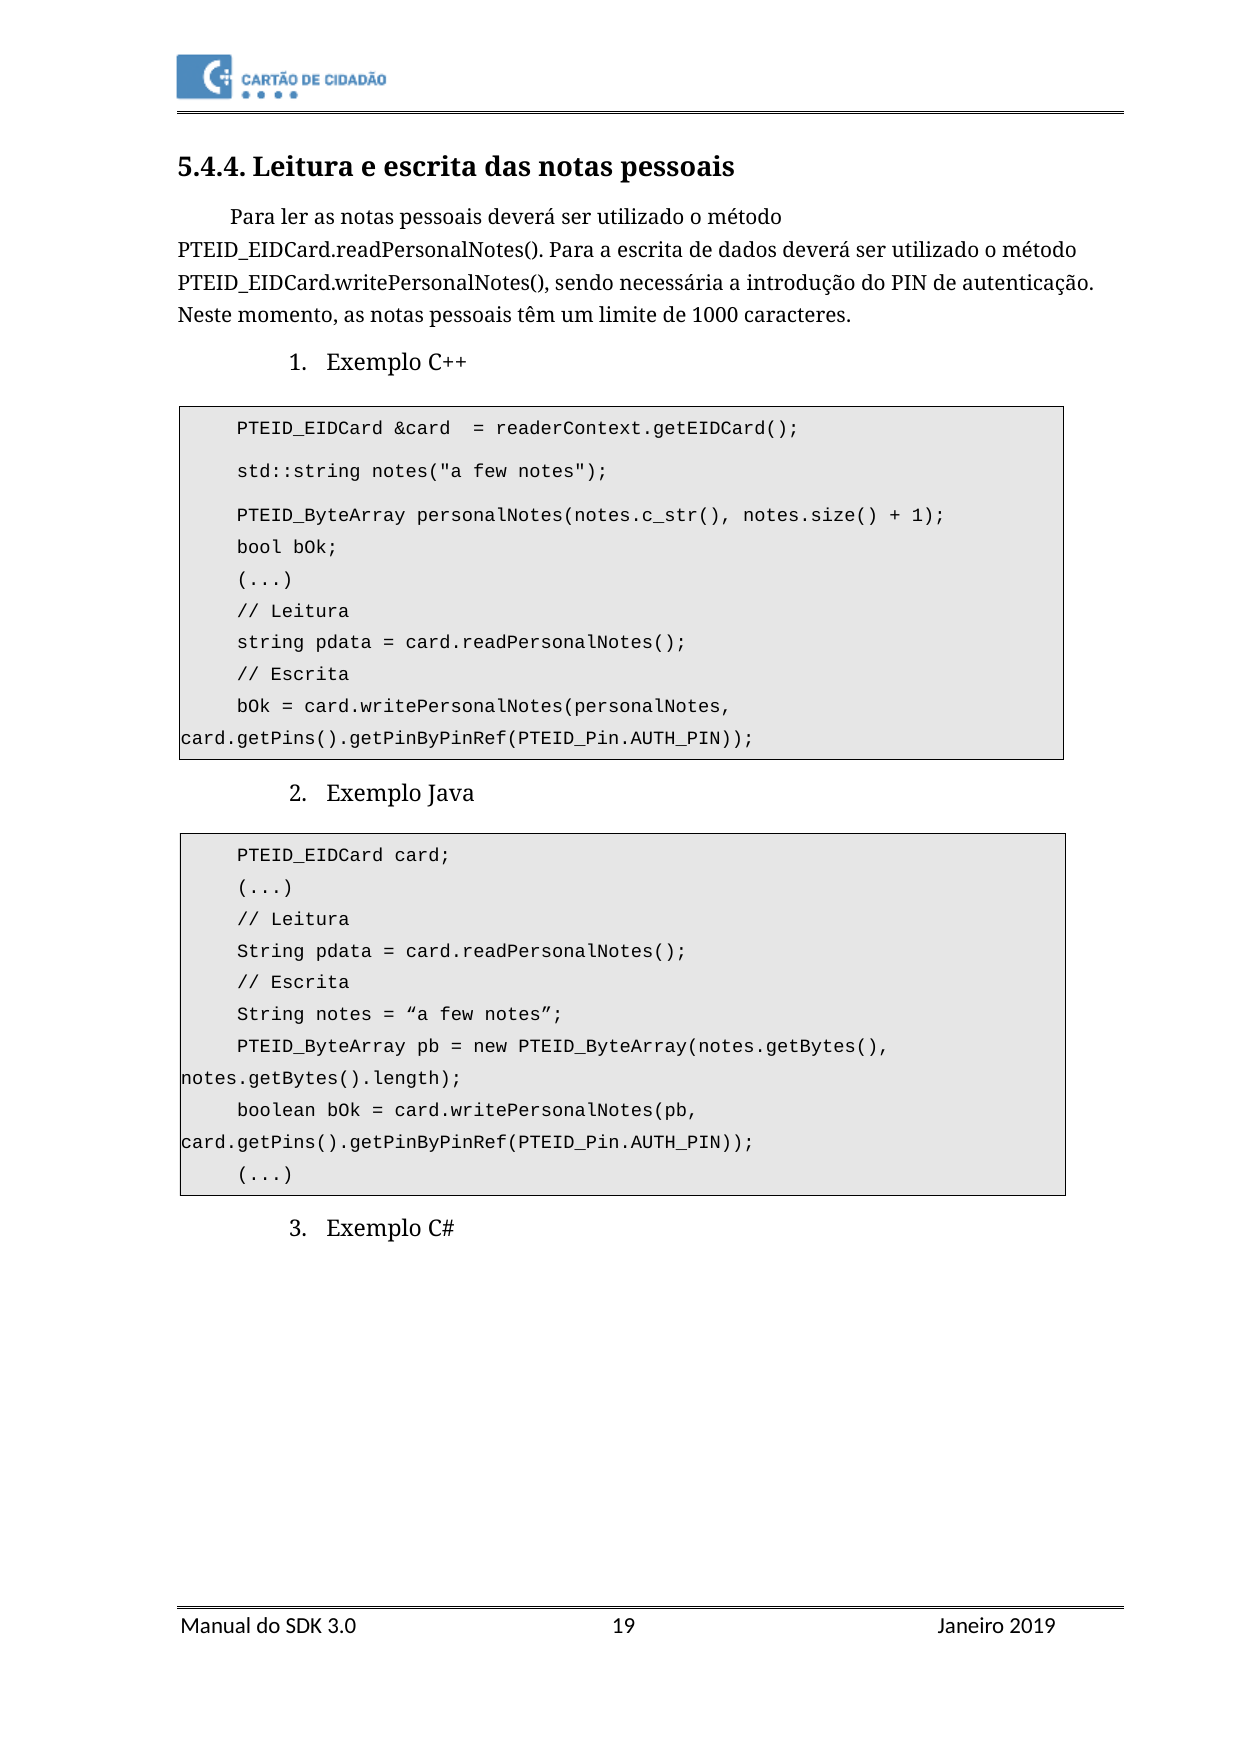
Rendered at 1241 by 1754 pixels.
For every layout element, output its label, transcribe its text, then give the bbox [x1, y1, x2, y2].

list (...) [180, 569, 1063, 591]
list PTEID_ByteArray personalNotes(notes.c_str(), notes.size() + 1); [180, 506, 1063, 527]
list // Leitura [180, 601, 1063, 623]
list String notes = “a few notes”; [181, 1005, 1065, 1026]
list bOk = card.writePersonalNotes(personalNotes, card.getPins().getPinByPinRef(PTEID_Pin.AUTH_PIN)); [180, 697, 1063, 750]
list PTEID_EIDCard card; [181, 846, 1065, 867]
list (...) [181, 878, 1065, 899]
list (...) [181, 1164, 1065, 1186]
list String pdata = card.readPersonalNotes(); [181, 941, 1065, 963]
picture [174, 49, 428, 106]
list // Escrita [180, 665, 1063, 686]
list // Escrita [181, 973, 1065, 994]
list // Leitura [181, 909, 1065, 931]
list std::string notes("a few notes"); [180, 462, 1063, 483]
subtitle Leitura e escrita das notas pessoais [177, 148, 1124, 184]
list bool bOk; [180, 538, 1063, 559]
list string pdata = card.readPersonalNotes(); [180, 633, 1063, 654]
list PTEID_ByteArray pb = new PTEID_ByteArray(notes.getBytes(), notes.getBytes().length); [181, 1037, 1065, 1090]
text Para ler as notas pessoais deverá ser utilizado o método PTEID_EIDCard.readPersonalNotes(). Para a escrita de dados deverá ser utilizado o método PTEID_EIDCard.writePersonalNotes(), sendo necessária a introdução do PIN de autenticação. Neste momento, as notas pessoais têm um limite de 1000 caracteres. [177, 202, 1124, 329]
list boolean bOk = card.writePersonalNotes(pb, card.getPins().getPinByPinRef(PTEID_Pin.AUTH_PIN)); [181, 1101, 1065, 1154]
list PTEID_EIDCard &card = readerContext.getEIDCard(); [180, 418, 1063, 440]
list Exemplo C++ [288, 345, 1124, 377]
list Exemplo Java [288, 394, 1124, 808]
list Exemplo C# [288, 825, 1124, 1244]
